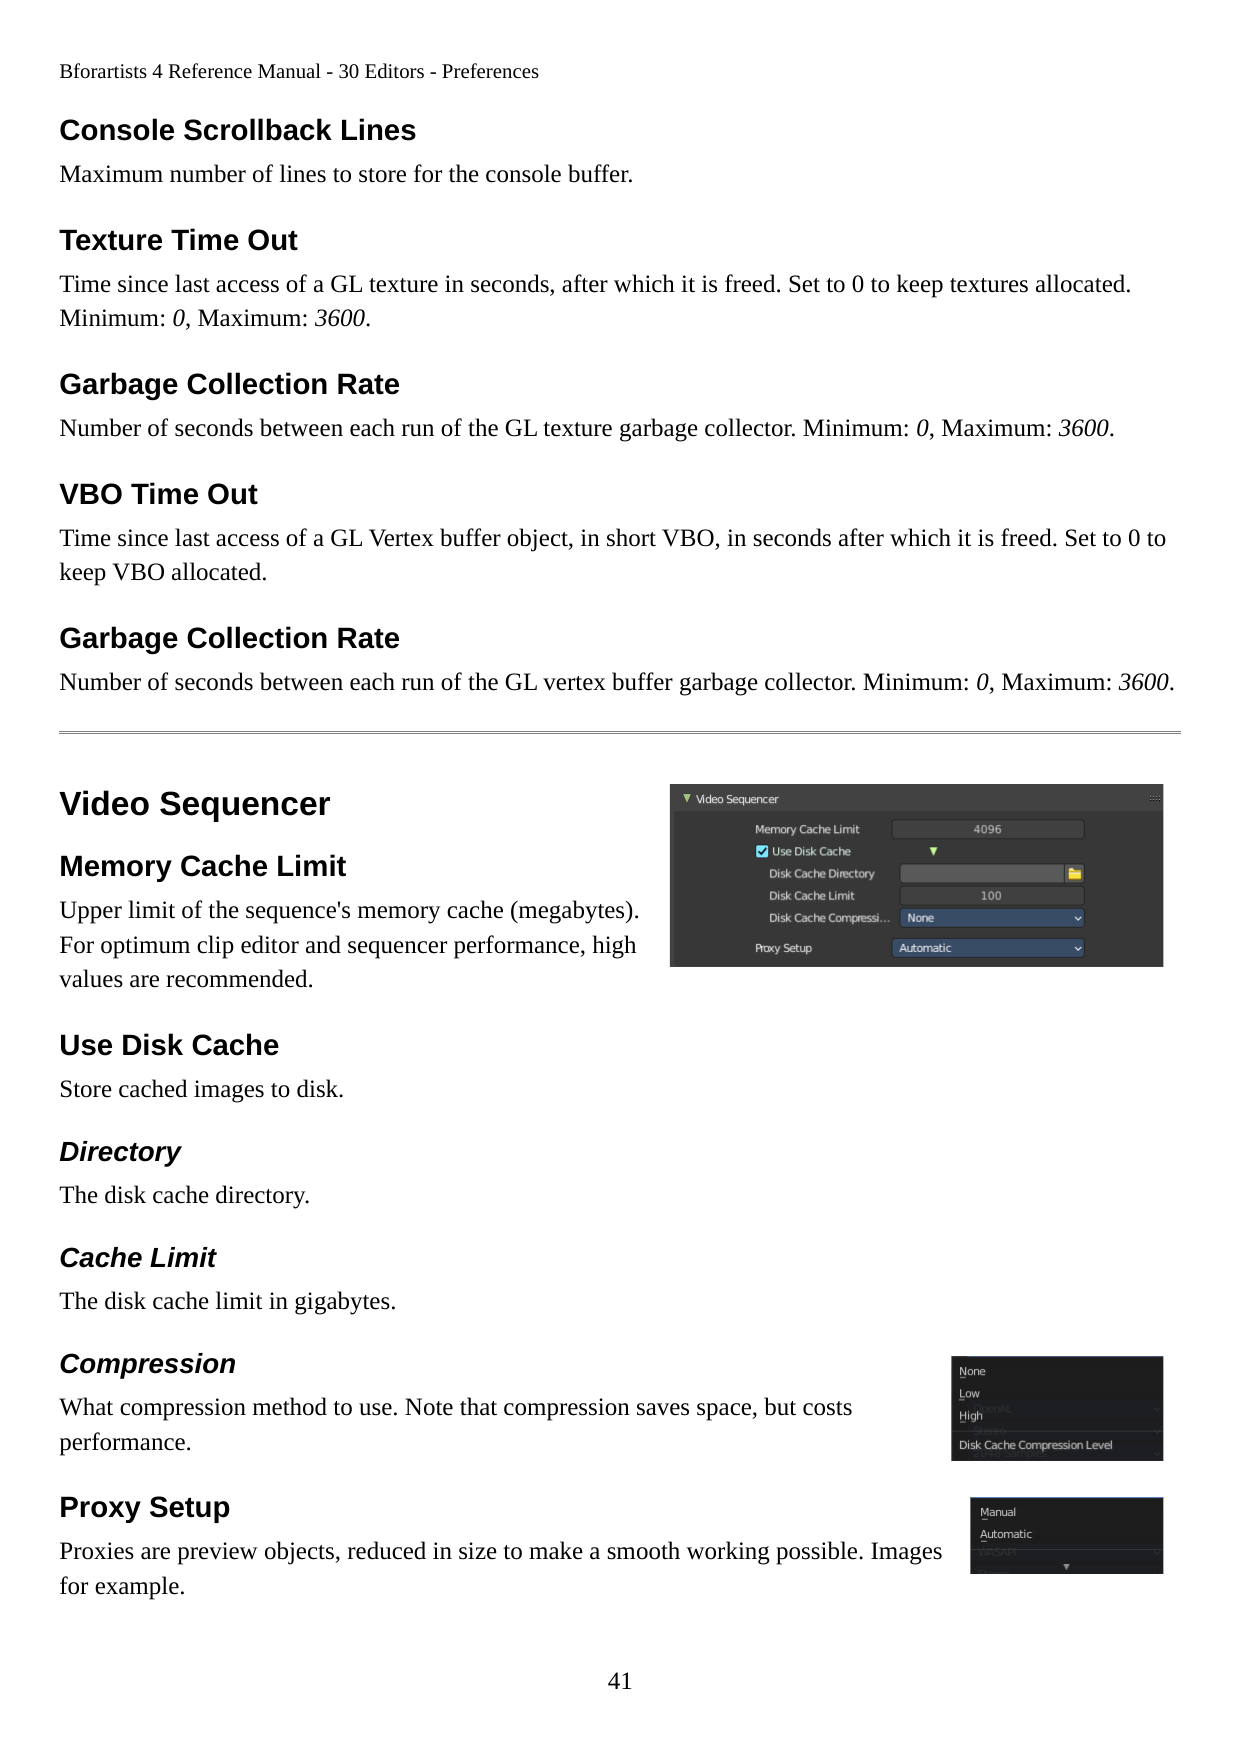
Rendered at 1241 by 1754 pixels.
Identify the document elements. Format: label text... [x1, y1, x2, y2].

picture [970, 1497, 1164, 1574]
text Number of seconds between each run of the GL vertex buffer garbage collector. Minimum: 0, Maximum: 3600. [59, 667, 1181, 696]
subtitle Proxy Setup [59, 1490, 1181, 1524]
picture [951, 1356, 1164, 1461]
subtitle Cache Limit [59, 1242, 1181, 1274]
picture [669, 784, 1164, 967]
text Time since last access of a GL Vertex buffer object, in short VBO, in seconds after which it is freed. Set to 0 to keep VBO allocated. [59, 523, 1181, 586]
text The disk cache directory. [59, 1180, 1181, 1209]
text The disk cache limit in gigabytes. [59, 1286, 1181, 1315]
subtitle Compression [59, 1348, 1181, 1379]
text Store cached images to disk. [59, 1074, 1181, 1103]
text Upper limit of the sequence's memory cache (megabytes). For optimum clip editor and sequencer performance, high values are recommended. [59, 895, 1181, 993]
subtitle VBO Time Out [59, 477, 1181, 511]
subtitle Texture Time Out [59, 222, 1181, 256]
subtitle Video Sequencer [59, 783, 1181, 822]
text Time since last access of a GL texture in seconds, after which it is freed. Set to 0 to keep textures allocated. Minimum: 0, Maximum: 3600. [59, 269, 1181, 332]
subtitle Garbage Collection Rate [59, 621, 1181, 655]
text Number of seconds between each run of the GL texture garbage collector. Minimum: 0, Maximum: 3600. [59, 413, 1181, 442]
text What compression method to use. Note that compression saves space, but costs performance. [59, 1392, 951, 1455]
subtitle Console Scrollback Lines [59, 113, 1181, 146]
subtitle Directory [59, 1136, 1181, 1168]
subtitle Memory Cache Limit [59, 849, 669, 883]
text Proxies are preview objects, reduced in size to make a smooth working possible. Images for example. [59, 1536, 1181, 1600]
subtitle Use Disk Cache [59, 1028, 1181, 1062]
subtitle [1164, 849, 1181, 883]
subtitle Garbage Collection Rate [59, 367, 1181, 401]
text Maximum number of lines to store for the console buffer. [59, 159, 1181, 188]
